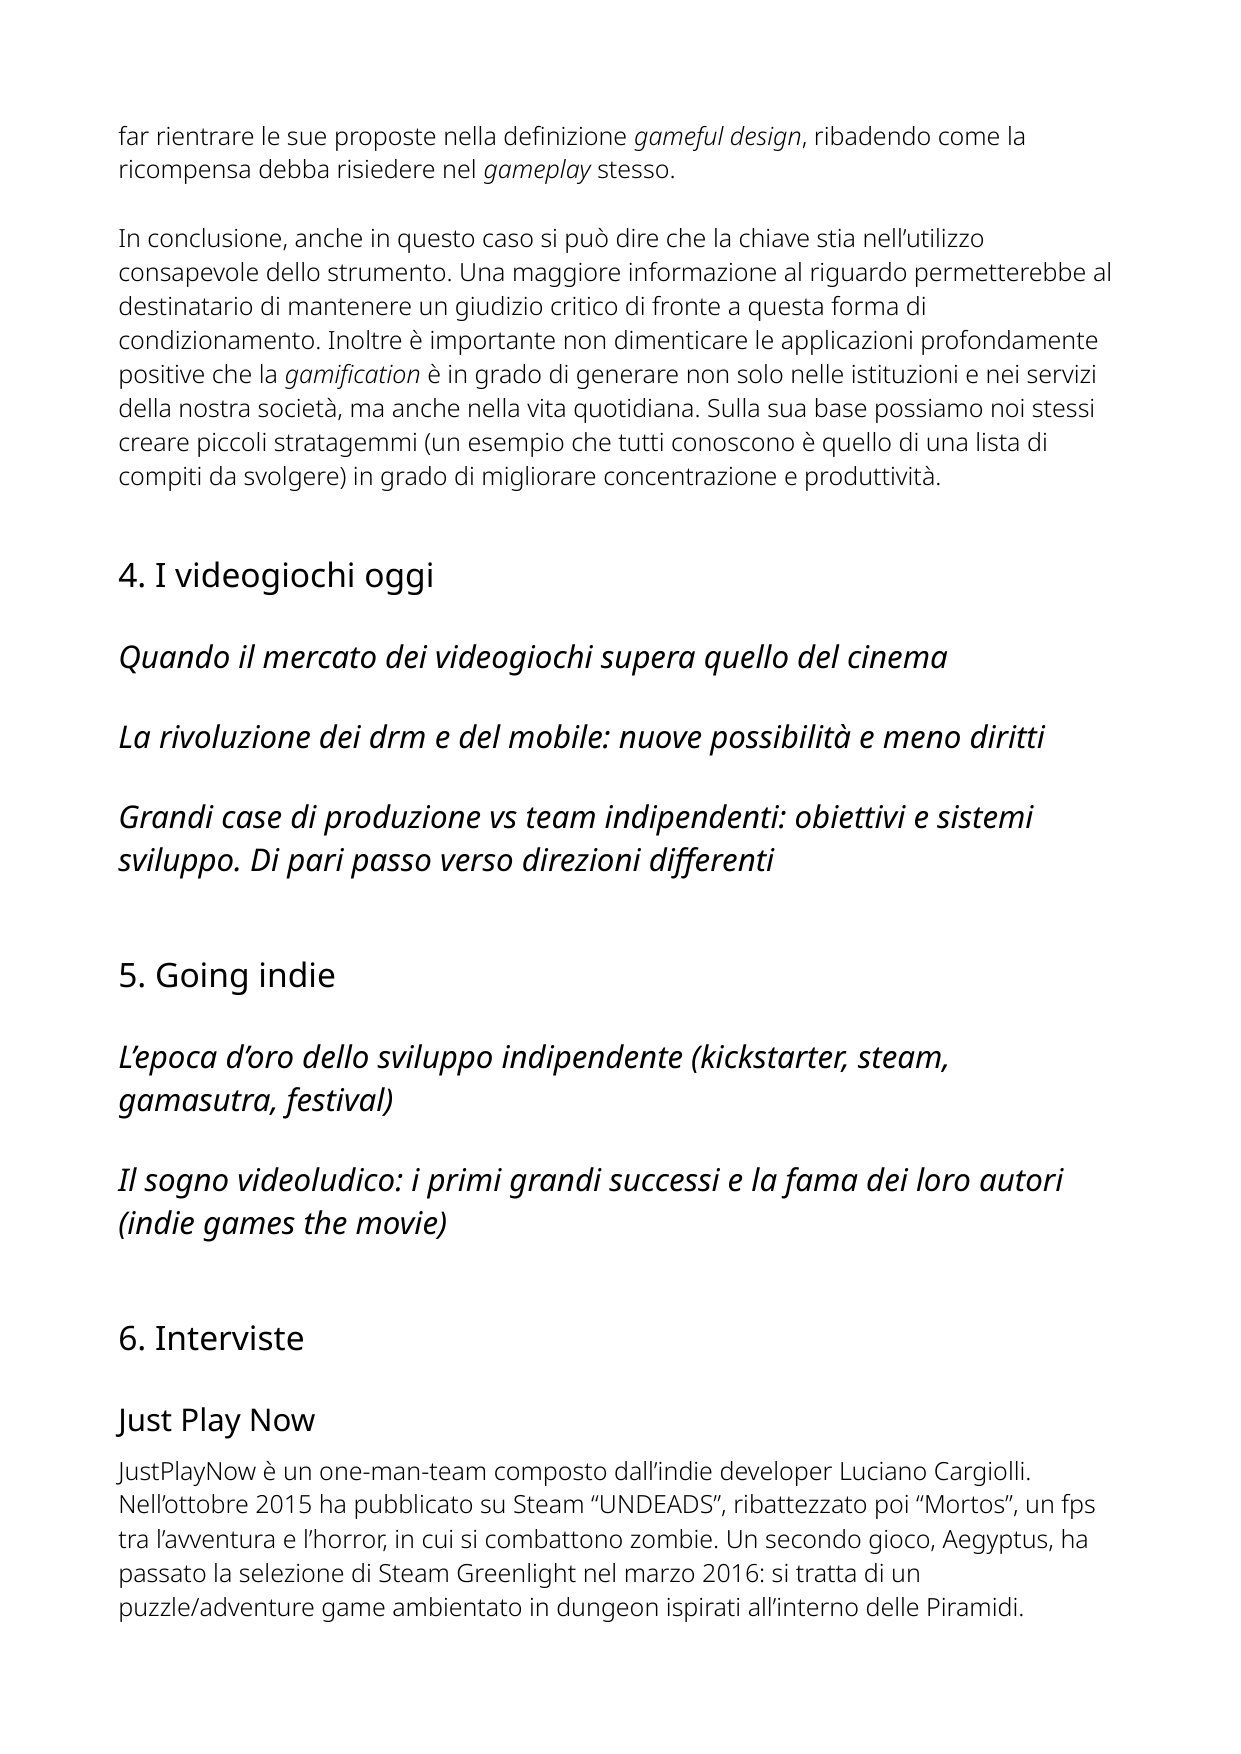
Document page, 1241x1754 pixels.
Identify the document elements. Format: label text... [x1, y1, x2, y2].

subtitle Just Play Now [118, 1398, 1122, 1441]
text JustPlayNow è un one-man-team composto dall’indie developer Luciano Cargiolli. Nell’ottobre 2015 ha pubblicato su Steam “UNDEADS”, ribattezzato poi “Mortos”, un fps tra l’avventura e l’horror, in cui si combattono zombie. Un secondo gioco, Aegyptus, ha passato la selezione di Steam Greenlight nel marzo 2016: si tratta di un puzzle/adventure game ambientato in dungeon ispirati all’interno delle Piramidi. [118, 1453, 1122, 1623]
subtitle Quando il mercato dei videogiochi supera quello del cinema [118, 635, 1122, 678]
text far rientrare le sue proposte nella definizione gameful design, ribadendo come la ricompensa debba risiedere nel gameplay stesso. [118, 118, 1122, 186]
subtitle 4. I videogiochi oggi [118, 552, 1122, 598]
subtitle L’epoca d’oro dello sviluppo indipendente (kickstarter, steam, gamasutra, festival) [118, 1035, 1122, 1121]
subtitle Il sogno videoludico: i primi grandi successi e la fama dei loro autori (indie games the movie) [118, 1158, 1122, 1243]
subtitle Grandi case di produzione vs team indipendenti: obiettivi e sistemi sviluppo. Di pari passo verso direzioni differenti [118, 795, 1122, 881]
text In conclusione, anche in questo caso si può dire che la chiave stia nell’utilizzo consapevole dello strumento. Una maggiore informazione al riguardo permetterebbe al destinatario di mantenere un giudizio critico di fronte a questa forma di condizionamento. Inoltre è importante non dimenticare le applicazioni profondamente positive che la gamification è in grado di generare non solo nelle istituzioni e nei servizi della nostra società, ma anche nella vita quotidiana. Sulla sua base possiamo noi stessi creare piccoli stratagemmi (un esempio che tutti conoscono è quello di una lista di compiti da svolgere) in grado di migliorare concentrazione e produttività. [118, 220, 1122, 493]
subtitle 5. Going indie [118, 952, 1122, 998]
subtitle La rivoluzione dei drm e del mobile: nuove possibilità e meno diritti [118, 715, 1122, 758]
subtitle 6. Interviste [118, 1315, 1122, 1361]
